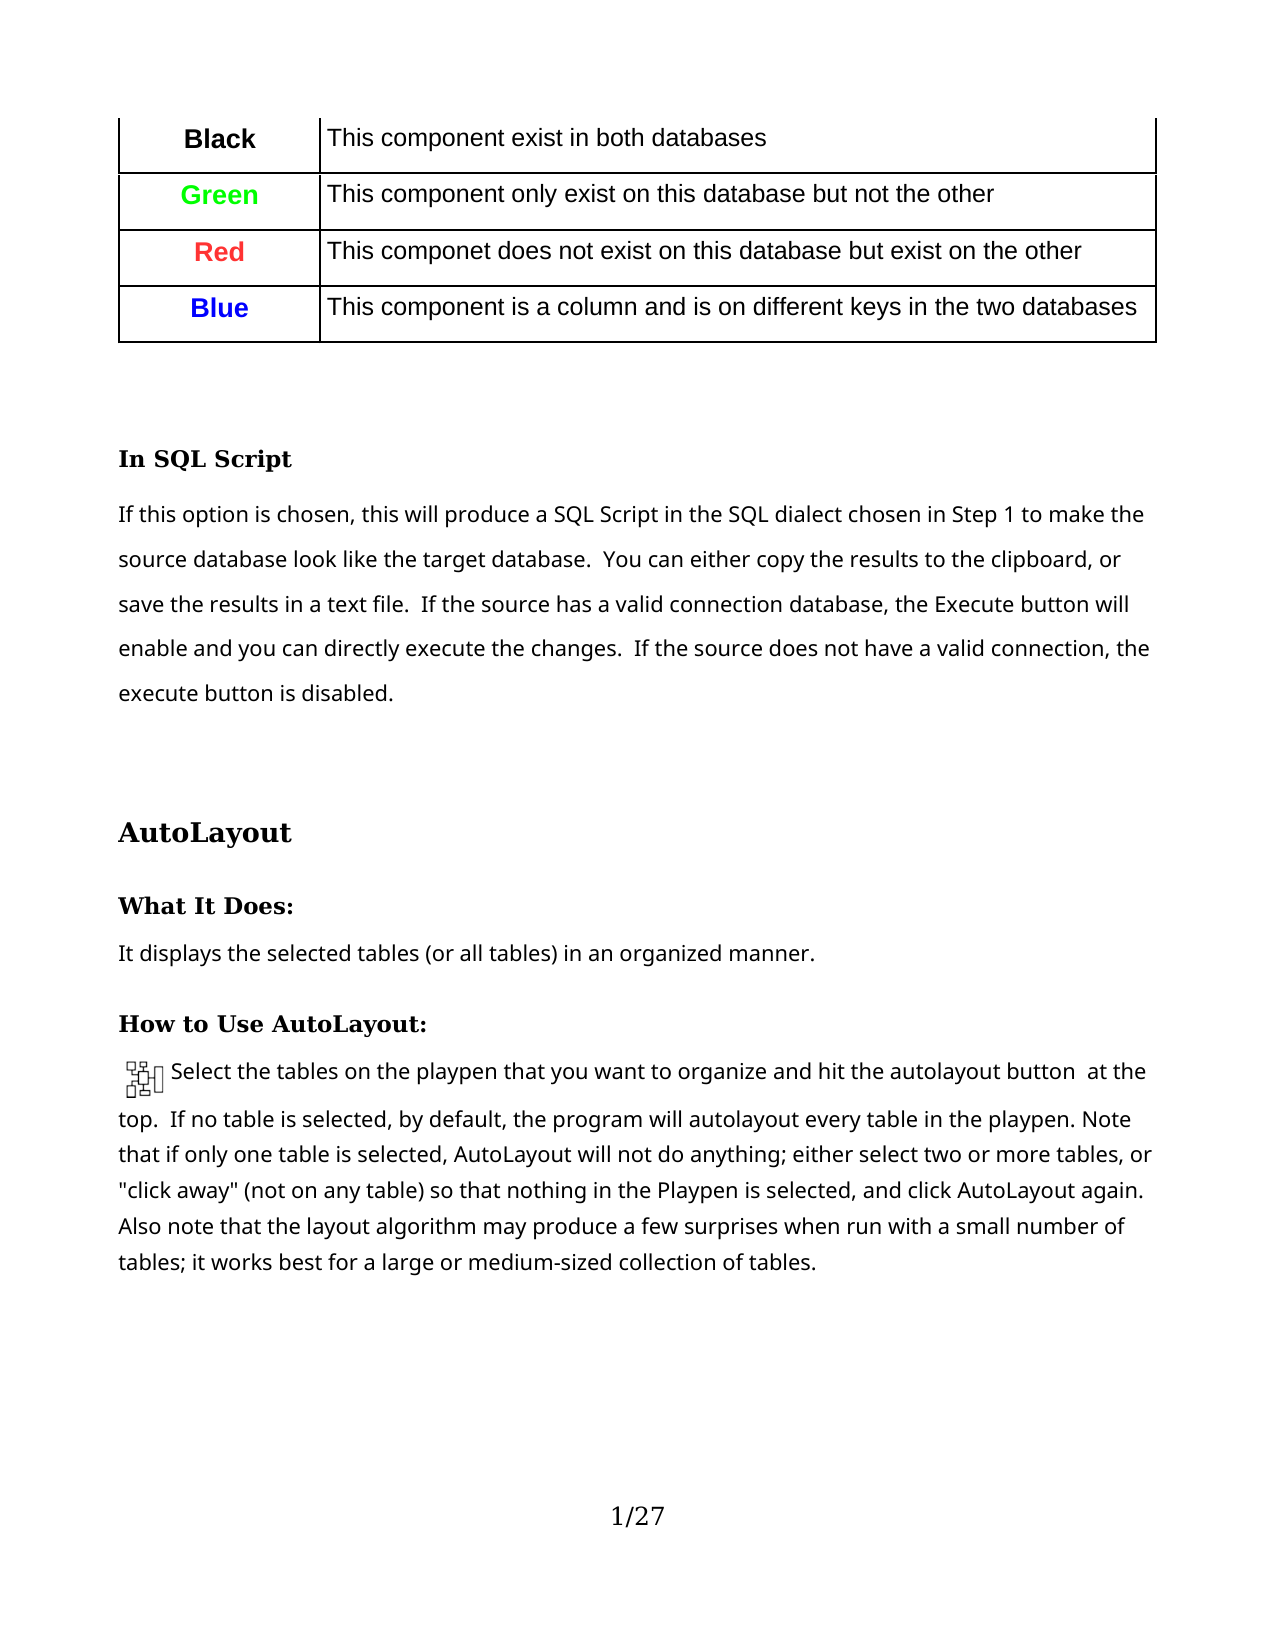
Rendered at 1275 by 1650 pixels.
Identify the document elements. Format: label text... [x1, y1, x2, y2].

table_cell This componet does not exist on this database but exist on the other [321, 231, 1155, 285]
text If this option is chosen, this will produce a SQL Script in the SQL dialect chosen in Step 1 to make the source database look like the target database. You can either copy the results to the clipboard, or save the results in a text file. If the source has a valid connection database, the Execute button will enable and you can directly execute the changes. If the source does not have a valid connection, the execute button is disabled. [118, 499, 1157, 708]
table_cell This component is a column and is on different keys in the two databases [321, 287, 1155, 341]
table_cell Black [120, 118, 319, 172]
table_cell This component exist in both databases [321, 118, 1155, 172]
subtitle What It Does: [118, 893, 1157, 920]
text Select the tables on the playpen that you want to organize and hit the autolayout button at the top. If no table is selected, by default, the program will autolayout every table in the playpen. Note that if only one table is selected, AutoLayout will not do anything; either select two or more tables, or "click away" (not on any table) so that nothing in the Playpen is selected, and click AutoLayout again. Also note that the layout algorithm may produce a few surprises when run with a small number of tables; it works best for a large or medium-sized collection of tables. [118, 1056, 1157, 1276]
table_cell Red [120, 231, 319, 285]
subtitle In SQL Script [118, 446, 1157, 473]
subtitle How to Use AutoLayout: [118, 1011, 1157, 1038]
table_cell Blue [120, 287, 319, 341]
text It displays the selected tables (or all tables) in an organized manner. [118, 938, 1157, 967]
table_cell Green [120, 175, 319, 229]
subtitle AutoLayout [118, 817, 1157, 849]
table_cell This component only exist on this database but not the other [321, 175, 1155, 229]
picture [125, 1060, 164, 1098]
